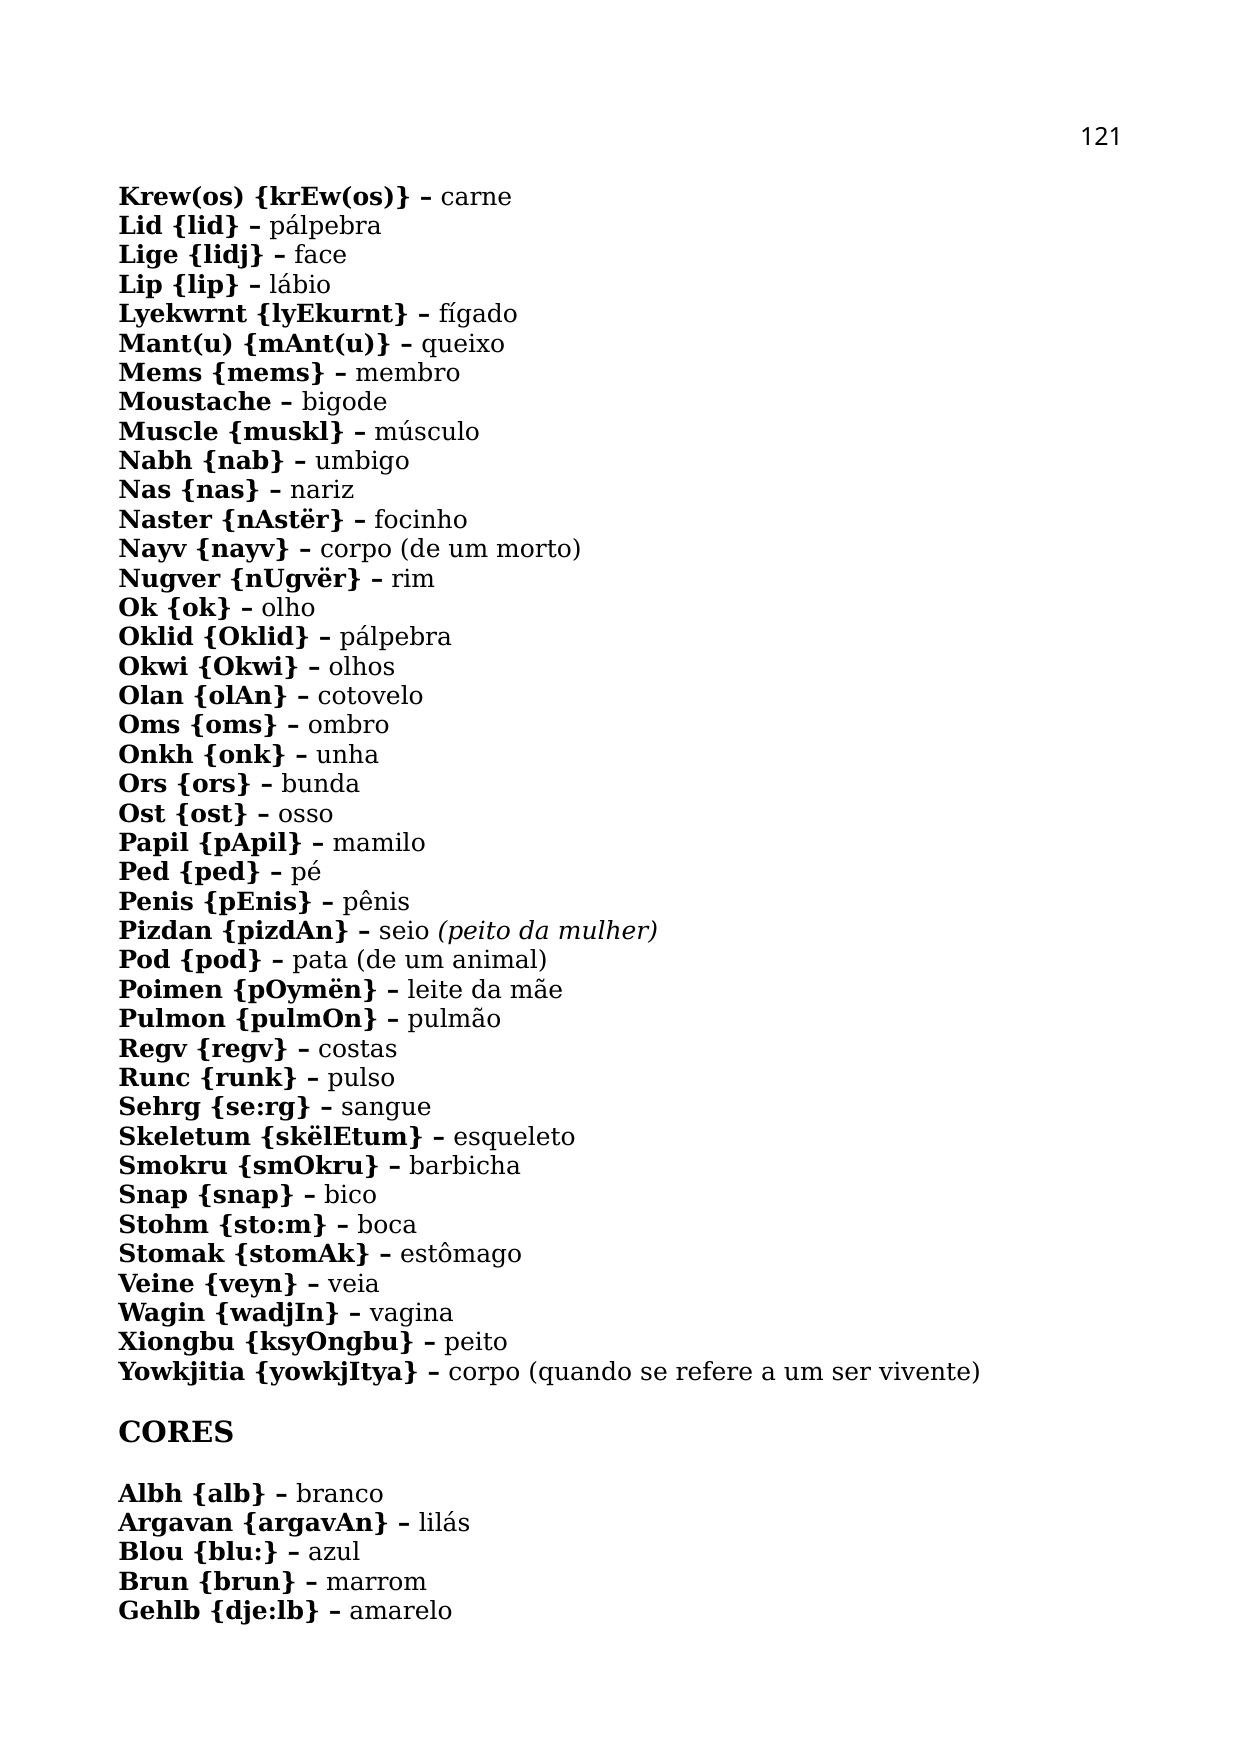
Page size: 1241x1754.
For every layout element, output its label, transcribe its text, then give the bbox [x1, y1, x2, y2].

text Lyekwrnt {lyEkurnt} – fígado [118, 299, 1123, 328]
text Sehrg {se:rg} – sangue [118, 1092, 1123, 1122]
text Ost {ost} – osso [118, 798, 1123, 828]
text Ors {ors} – bunda [118, 769, 1123, 798]
text Oms {oms} – ombro [118, 710, 1123, 740]
text Stohm {sto:m} – boca [118, 1210, 1123, 1239]
text Papil {pApil} – mamilo [118, 828, 1123, 857]
text Smokru {smOkru} – barbicha [118, 1151, 1123, 1180]
text Pod {pod} – pata (de um animal) [118, 945, 1123, 975]
text Regv {regv} – costas [118, 1033, 1123, 1063]
text Mems {mems} – membro [118, 358, 1123, 387]
subtitle CORES [118, 1415, 1123, 1449]
text Brun {brun} – marrom [118, 1567, 1123, 1596]
text Stomak {stomAk} – estômago [118, 1239, 1123, 1268]
text Onkh {onk} – unha [118, 740, 1123, 769]
text Oklid {Oklid} – pálpebra [118, 622, 1123, 652]
text Penis {pEnis} – pênis [118, 887, 1123, 916]
text Albh {alb} – branco [118, 1479, 1123, 1508]
text Yowkjitia {yowkjItya} – corpo (quando se refere a um ser vivente) [118, 1357, 1123, 1386]
text Gehlb {dje:lb} – amarelo [118, 1596, 1123, 1626]
text Muscle {muskl} – músculo [118, 417, 1123, 446]
text Naster {nAstër} – focinho [118, 505, 1123, 534]
text Skeletum {skëlEtum} – esqueleto [118, 1122, 1123, 1151]
text Okwi {Okwi} – olhos [118, 652, 1123, 681]
text Krew(os) {krEw(os)} – carne [118, 182, 1123, 211]
text Nabh {nab} – umbigo [118, 446, 1123, 475]
text Ped {ped} – pé [118, 857, 1123, 887]
text Nayv {nayv} – corpo (de um morto) [118, 534, 1123, 563]
text Argavan {argavAn} – lilás [118, 1508, 1123, 1537]
text Ok {ok} – olho [118, 593, 1123, 622]
text Snap {snap} – bico [118, 1180, 1123, 1210]
text Veine {veyn} – veia [118, 1268, 1123, 1298]
text Moustache – bigode [118, 387, 1123, 417]
text Lid {lid} – pálpebra [118, 211, 1123, 240]
text Pizdan {pizdAn} – seio (peito da mulher) [118, 916, 1123, 945]
text Lip {lip} – lábio [118, 270, 1123, 299]
text Mant(u) {mAnt(u)} – queixo [118, 328, 1123, 358]
text Runc {runk} – pulso [118, 1063, 1123, 1092]
text Xiongbu {ksyOngbu} – peito [118, 1327, 1123, 1357]
text Blou {blu:} – azul [118, 1537, 1123, 1567]
text Lige {lidj} – face [118, 240, 1123, 270]
text Pulmon {pulmOn} – pulmão [118, 1004, 1123, 1033]
text Wagin {wadjIn} – vagina [118, 1298, 1123, 1327]
text Nas {nas} – nariz [118, 475, 1123, 505]
text Olan {olAn} – cotovelo [118, 681, 1123, 710]
text Poimen {pOymën} – leite da mãe [118, 975, 1123, 1004]
text Nugver {nUgvër} – rim [118, 563, 1123, 593]
